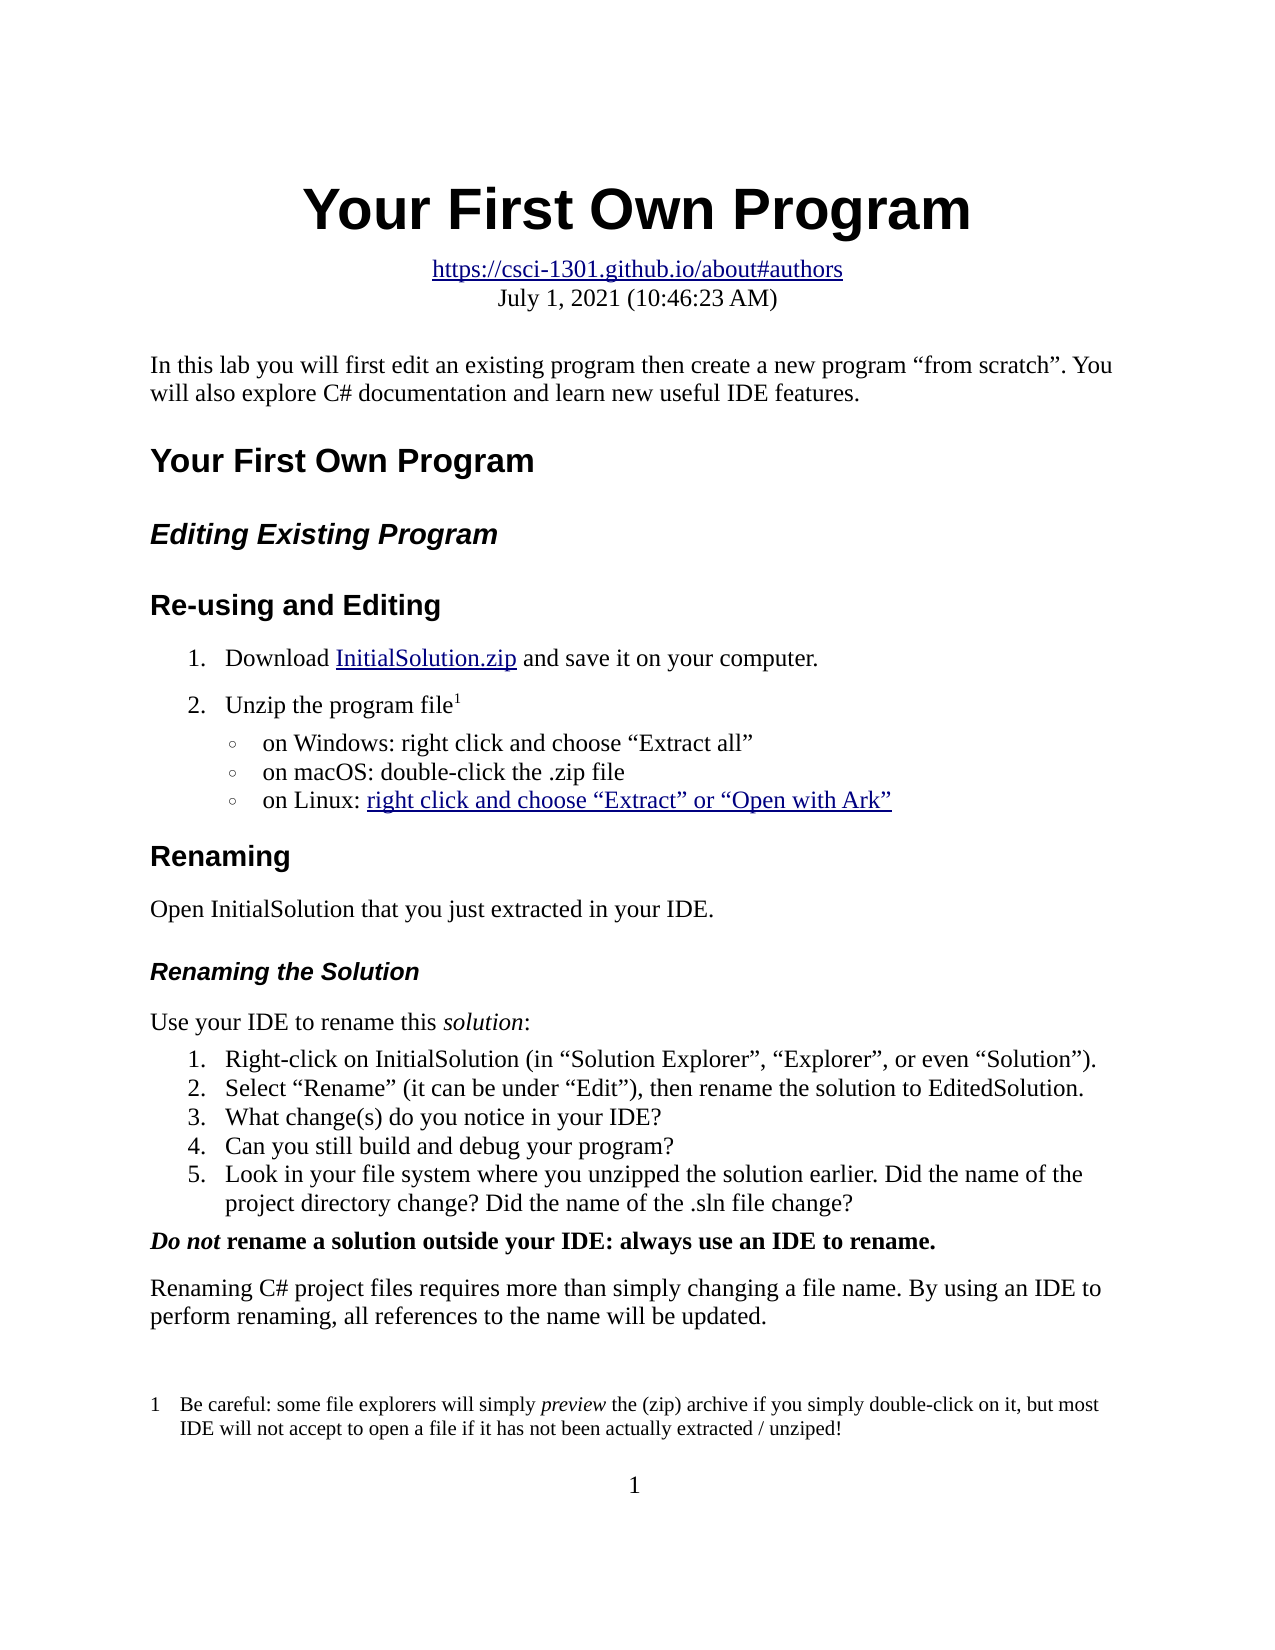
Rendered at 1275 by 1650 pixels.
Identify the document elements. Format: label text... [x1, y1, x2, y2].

list What change(s) do you notice in your IDE? [187, 1102, 1125, 1131]
title Your First Own Program [150, 175, 1125, 242]
list on Linux: right click and choose “Extract” or “Open with Ark” [225, 785, 1125, 814]
list Download InitialSolution.zip and save it on your computer. [187, 643, 1125, 672]
subtitle Renaming the Solution [150, 957, 1125, 985]
subtitle Renaming [150, 839, 1125, 873]
text In this lab you will first edit an existing program then create a new program “from scratch”. You will also explore C# documentation and learn new useful IDE features. [150, 350, 1125, 407]
list Right-click on InitialSolution (in “Solution Explorer”, “Explorer”, or even “Solution”). [187, 1044, 1125, 1073]
subtitle Editing Existing Program [150, 517, 1125, 551]
subtitle Re-using and Editing [150, 588, 1125, 622]
list Unzip the program file [187, 690, 1125, 719]
list on macOS: double-click the .zip file [225, 757, 1125, 785]
list Be careful: some file explorers will simply preview the (zip) archive if you simply double-click on it, but most IDE will not accept to open a file if it has not been actually extracted / unziped! [150, 1392, 1125, 1440]
text https://csci-1301.github.io/about#authors [150, 254, 1125, 283]
list on Windows: right click and choose “Extract all” [225, 728, 1125, 757]
list Can you still build and debug your program? [187, 1131, 1125, 1159]
text Renaming C# project files requires more than simply changing a file name. By using an IDE to perform renaming, all references to the name will be updated. [150, 1273, 1125, 1330]
list Select “Rename” (it can be under “Edit”), then rename the solution to EditedSolution. [187, 1073, 1125, 1102]
text Open InitialSolution that you just extracted in your IDE. [150, 894, 1125, 923]
subtitle Your First Own Program [150, 441, 1125, 480]
text Do not rename a solution outside your IDE: always use an IDE to rename. [150, 1226, 1125, 1255]
text July 1, 2021 (10:46:23 AM) [150, 283, 1125, 312]
text Use your IDE to rename this solution: [150, 1007, 1125, 1036]
list Look in your file system where you unzipped the solution earlier. Did the name of the project directory change? Did the name of the .sln file change? [187, 1159, 1125, 1217]
